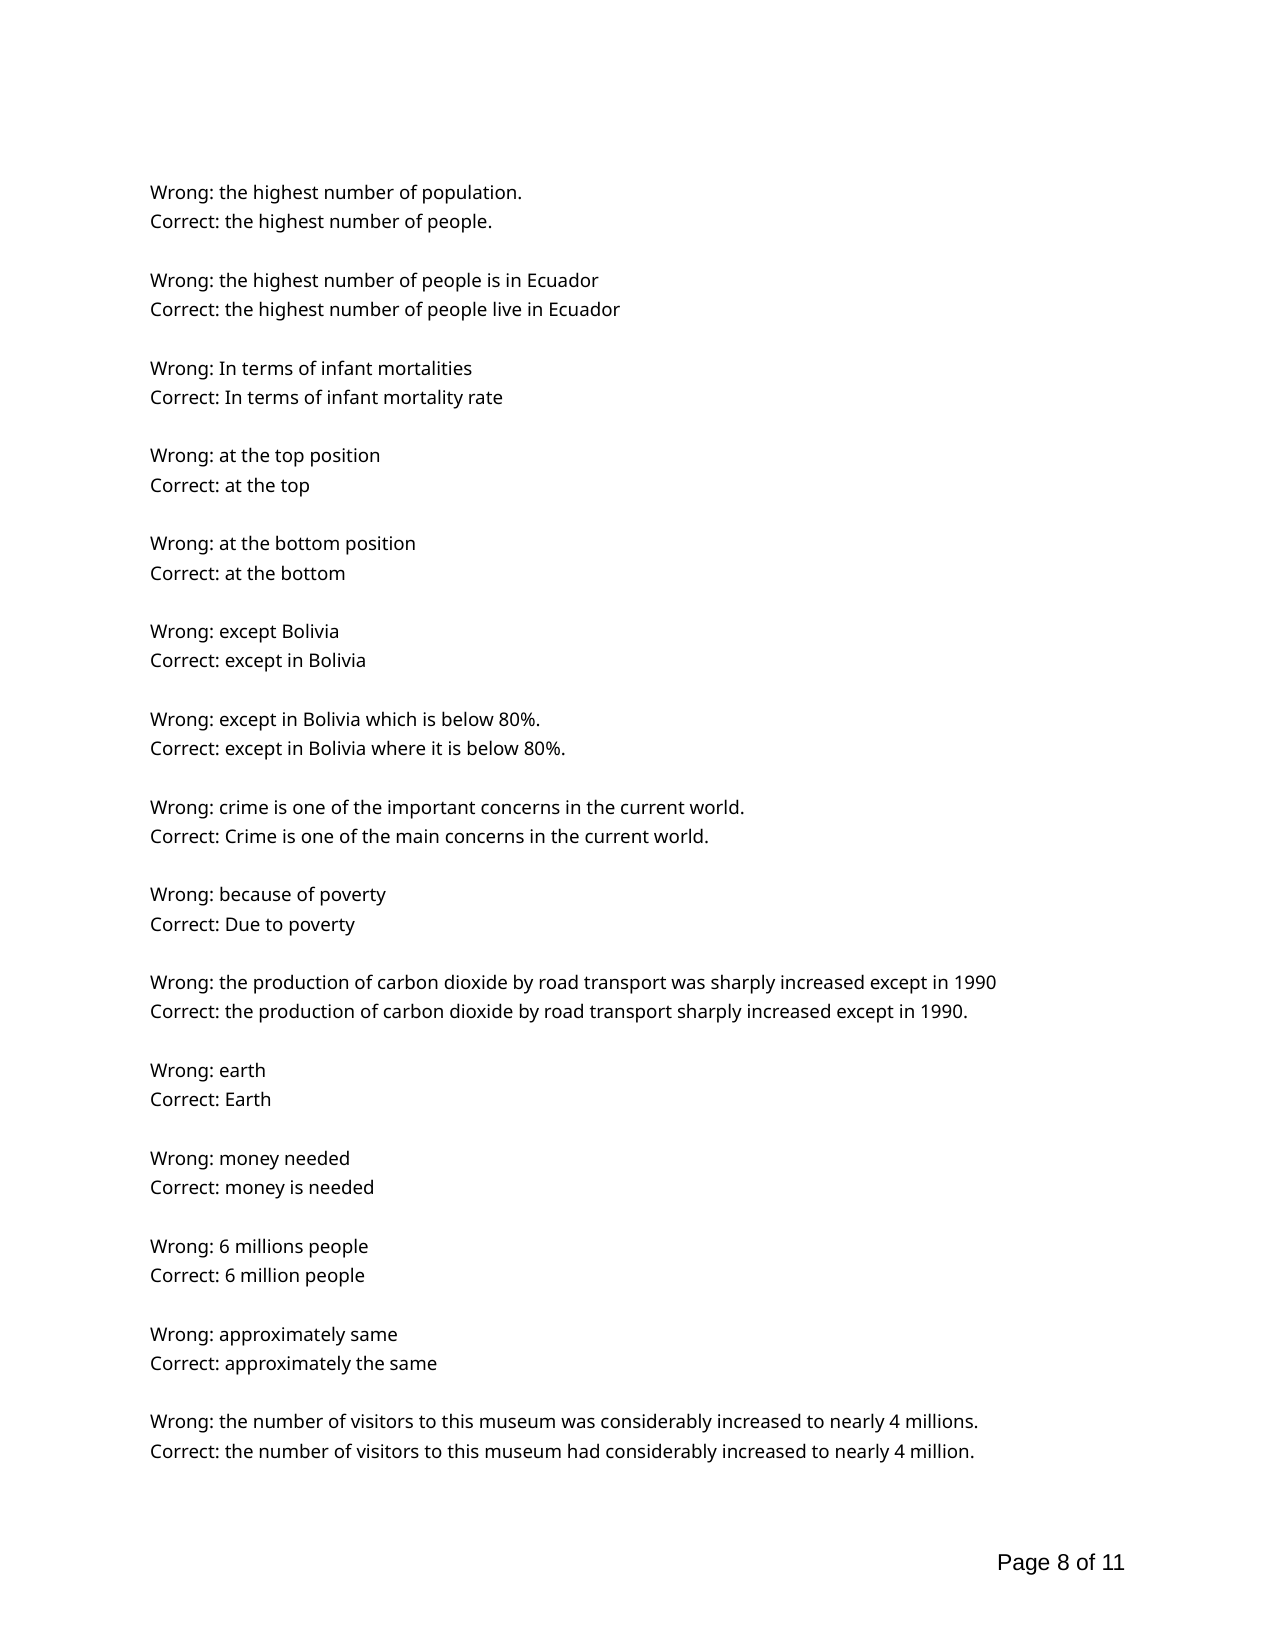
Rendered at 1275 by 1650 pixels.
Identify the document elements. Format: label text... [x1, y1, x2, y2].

text Wrong: at the top position [150, 443, 1125, 468]
text Wrong: approximately same [150, 1321, 1125, 1346]
text Wrong: the number of visitors to this museum was considerably increased to nearly 4 millions. [150, 1409, 1125, 1434]
text Correct: except in Bolivia [150, 648, 1125, 673]
text Wrong: the production of carbon dioxide by road transport was sharply increased except in 1990 [150, 969, 1125, 995]
text Correct: the highest number of people. [150, 208, 1125, 234]
text Correct: Earth [150, 1087, 1125, 1112]
text Wrong: 6 millions people [150, 1233, 1125, 1258]
text Correct: the production of carbon dioxide by road transport sharply increased except in 1990. [150, 999, 1125, 1024]
text Correct: 6 million people [150, 1262, 1125, 1288]
text Wrong: In terms of infant mortalities [150, 355, 1125, 380]
text Wrong: the highest number of population. [150, 179, 1125, 205]
text Wrong: crime is one of the important concerns in the current world. [150, 794, 1125, 819]
text Correct: the number of visitors to this museum had considerably increased to nearly 4 million. [150, 1438, 1125, 1463]
text Correct: except in Bolivia where it is below 80%. [150, 735, 1125, 761]
text Correct: approximately the same [150, 1350, 1125, 1376]
text Correct: the highest number of people live in Ecuador [150, 296, 1125, 322]
text Wrong: money needed [150, 1145, 1125, 1171]
text Correct: Due to poverty [150, 911, 1125, 937]
text Correct: In terms of infant mortality rate [150, 384, 1125, 410]
text Wrong: except Bolivia [150, 618, 1125, 644]
text Correct: money is needed [150, 1174, 1125, 1200]
text Wrong: earth [150, 1057, 1125, 1083]
text Correct: at the bottom [150, 560, 1125, 585]
text Wrong: except in Bolivia which is below 80%. [150, 706, 1125, 732]
text Correct: Crime is one of the main concerns in the current world. [150, 823, 1125, 849]
text Wrong: because of poverty [150, 882, 1125, 907]
text Wrong: at the bottom position [150, 531, 1125, 556]
text Wrong: the highest number of people is in Ecuador [150, 267, 1125, 293]
text Correct: at the top [150, 472, 1125, 497]
